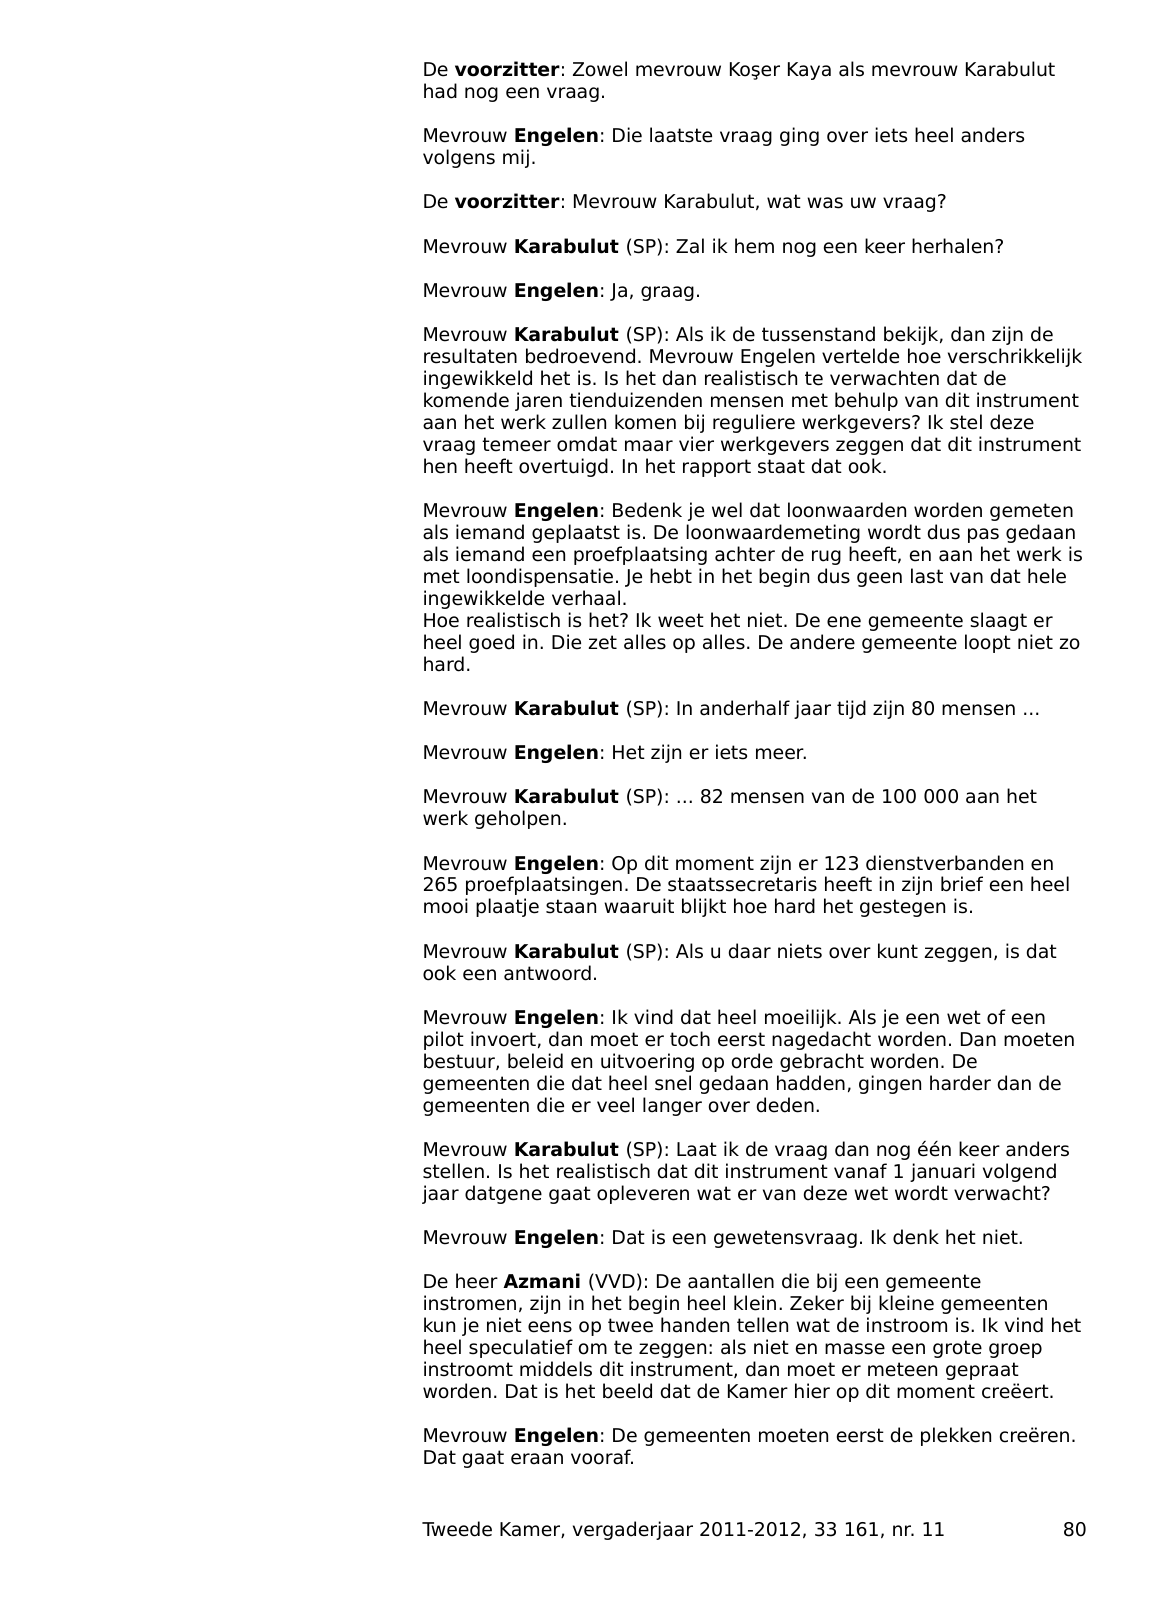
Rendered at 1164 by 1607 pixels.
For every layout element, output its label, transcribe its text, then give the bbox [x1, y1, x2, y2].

text Mevrouw Engelen: Dat is een gewetensvraag. Ik denk het niet. [422, 1227, 1087, 1249]
text Mevrouw Engelen: Ja, graag. [422, 280, 1087, 302]
text Mevrouw Engelen: Het zijn er iets meer. [422, 742, 1087, 764]
text Mevrouw Engelen: Ik vind dat heel moeilijk. Als je een wet of een pilot invoert, dan moet er toch eerst nagedacht worden. Dan moeten bestuur, beleid en uitvoering op orde gebracht worden. De gemeenten die dat heel snel gedaan hadden, gingen harder dan de gemeenten die er veel langer over deden. [422, 1007, 1087, 1117]
text Mevrouw Karabulut (SP): In anderhalf jaar tijd zijn 80 mensen ... [422, 698, 1087, 720]
text De heer Azmani (VVD): De aantallen die bij een gemeente instromen, zijn in het begin heel klein. Zeker bij kleine gemeenten kun je niet eens op twee handen tellen wat de instroom is. Ik vind het heel speculatief om te zeggen: als niet en masse een grote groep instroomt middels dit instrument, dan moet er meteen gepraat worden. Dat is het beeld dat de Kamer hier op dit moment creëert. [422, 1271, 1087, 1403]
text Mevrouw Engelen: Die laatste vraag ging over iets heel anders volgens mij. [422, 125, 1087, 169]
text Mevrouw Karabulut (SP): Laat ik de vraag dan nog één keer anders stellen. Is het realistisch dat dit instrument vanaf 1 januari volgend jaar datgene gaat opleveren wat er van deze wet wordt verwacht? [422, 1139, 1087, 1205]
text Mevrouw Engelen: De gemeenten moeten eerst de plekken creëren. Dat gaat eraan vooraf. [422, 1425, 1087, 1469]
text Mevrouw Karabulut (SP): Zal ik hem nog een keer herhalen? [422, 236, 1087, 257]
text De voorzitter: Zowel mevrouw Koşer Kaya als mevrouw Karabulut had nog een vraag. [422, 59, 1087, 103]
text Mevrouw Karabulut (SP): Als ik de tussenstand bekijk, dan zijn de resultaten bedroevend. Mevrouw Engelen vertelde hoe verschrikkelijk ingewikkeld het is. Is het dan realistisch te verwachten dat de komende jaren tienduizenden mensen met behulp van dit instrument aan het werk zullen komen bij reguliere werkgevers? Ik stel deze vraag temeer omdat maar vier werkgevers zeggen dat dit instrument hen heeft overtuigd. In het rapport staat dat ook. [422, 324, 1087, 478]
text Mevrouw Engelen: Op dit moment zijn er 123 dienstverbanden en 265 proefplaatsingen. De staatssecretaris heeft in zijn brief een heel mooi plaatje staan waaruit blijkt hoe hard het gestegen is. [422, 852, 1087, 918]
text Mevrouw Karabulut (SP): ... 82 mensen van de 100 000 aan het werk geholpen. [422, 786, 1087, 830]
text Mevrouw Karabulut (SP): Als u daar niets over kunt zeggen, is dat ook een antwoord. [422, 941, 1087, 984]
text De voorzitter: Mevrouw Karabulut, wat was uw vraag? [422, 191, 1087, 213]
text Hoe realistisch is het? Ik weet het niet. De ene gemeente slaagt er heel goed in. Die zet alles op alles. De andere gemeente loopt niet zo hard. [422, 610, 1087, 676]
text Mevrouw Engelen: Bedenk je wel dat loonwaarden worden gemeten als iemand geplaatst is. De loonwaardemeting wordt dus pas gedaan als iemand een proefplaatsing achter de rug heeft, en aan het werk is met loondispensatie. Je hebt in het begin dus geen last van dat hele ingewikkelde verhaal. [422, 500, 1087, 610]
